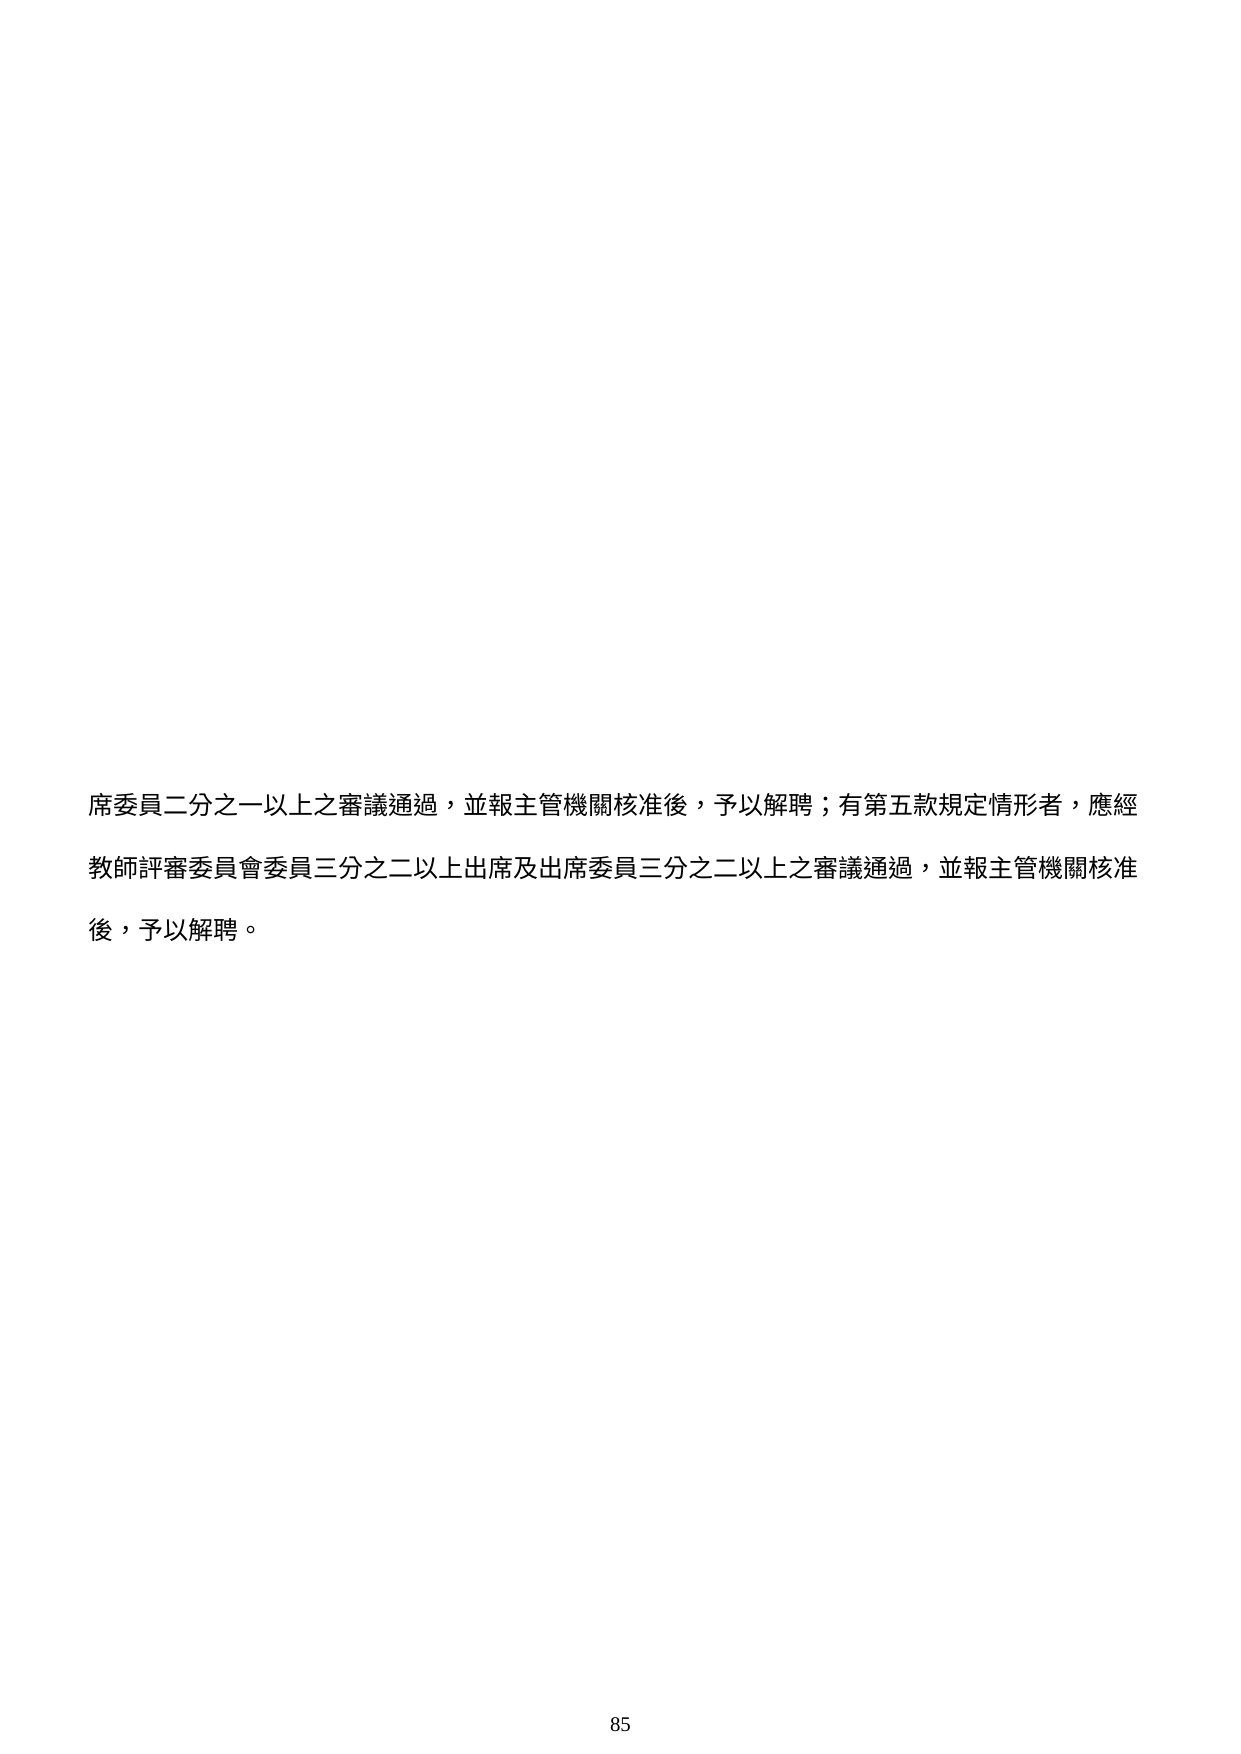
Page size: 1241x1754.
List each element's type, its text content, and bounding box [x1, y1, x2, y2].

text 後，予以解聘。 [89, 887, 1152, 950]
text 席委員二分之一以上之審議通過，並報主管機關核准後，予以解聘；有第五款規定情形者，應經 [89, 762, 1152, 825]
text 教師評審委員會委員三分之二以上出席及出席委員三分之二以上之審議通過，並報主管機關核准 [89, 825, 1152, 887]
